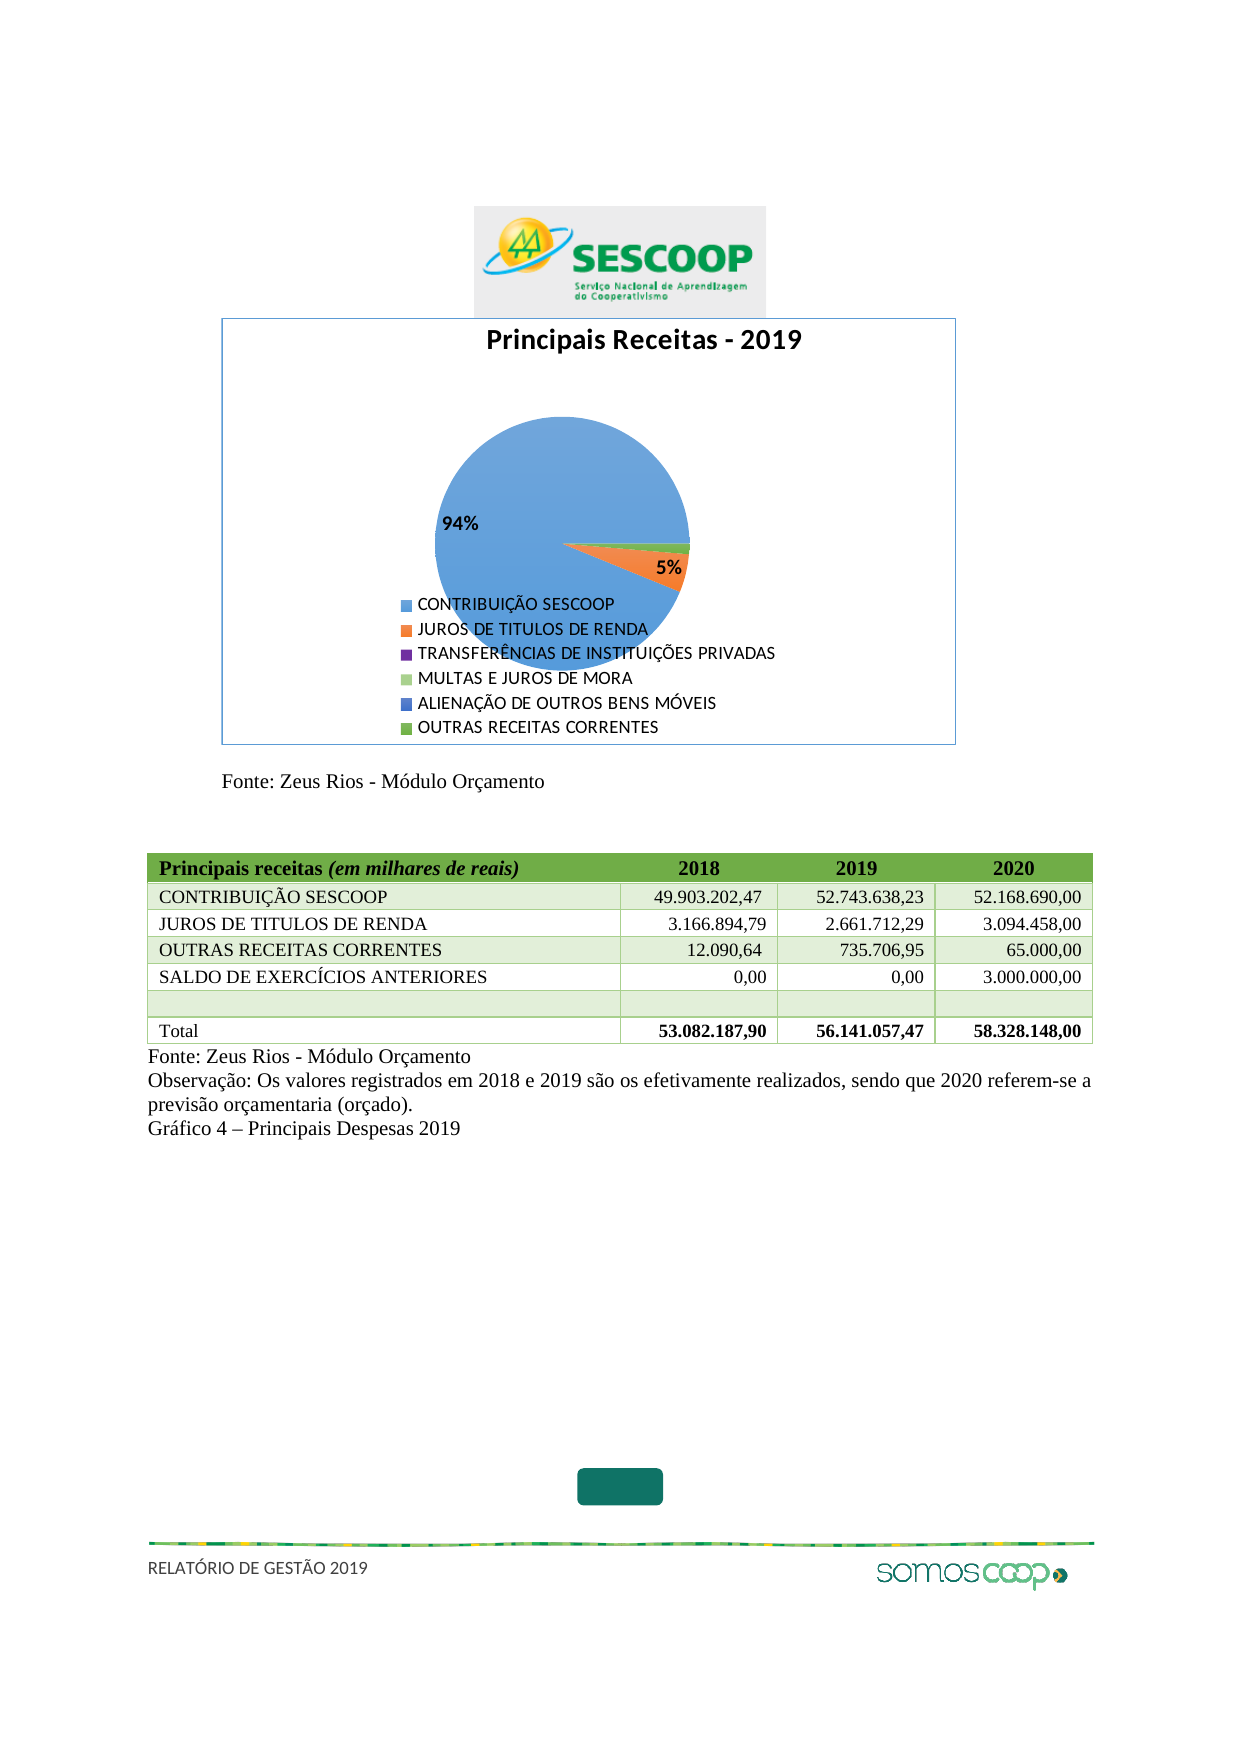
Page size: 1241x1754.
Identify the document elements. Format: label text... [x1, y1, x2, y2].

table_cell Total [148, 1018, 620, 1043]
table_header 2020 [935, 854, 1092, 882]
table_cell 65.000,00 [936, 937, 1092, 963]
table_header 2019 [778, 854, 935, 882]
table_cell 58.328.148,00 [936, 1018, 1092, 1043]
table_cell 2.661.712,29 [778, 910, 934, 936]
text Observação: Os valores registrados em 2018 e 2019 são os efetivamente realizados, sendo que 2020 referem-se a previsão orçamentaria (orçado). [148, 1068, 1092, 1116]
table_cell [621, 991, 777, 1016]
text Gráfico 4 – Principais Despesas 2019 [148, 1116, 1092, 1140]
table_cell SALDO DE EXERCÍCIOS ANTERIORES [148, 964, 620, 989]
table_header Principais receitas (em milhares de reais) [148, 854, 620, 882]
table_cell 52.168.690,00 [936, 884, 1092, 909]
text Fonte: Zeus Rios - Módulo Orçamento [148, 1044, 1092, 1068]
table_cell 53.082.187,90 [621, 1018, 777, 1043]
table_cell JUROS DE TITULOS DE RENDA [148, 910, 620, 936]
table_cell 0,00 [621, 964, 777, 989]
table_cell 3.166.894,79 [621, 910, 777, 936]
table_cell 735.706,95 [778, 937, 934, 963]
text Fonte: Zeus Rios - Módulo Orçamento [148, 769, 1092, 793]
table_cell 0,00 [778, 964, 934, 989]
table_cell 49.903.202,47 [621, 884, 777, 909]
table_cell 3.000.000,00 [936, 964, 1092, 989]
table_cell [778, 991, 934, 1016]
table_cell 12.090,64 [621, 937, 777, 963]
table_cell OUTRAS RECEITAS CORRENTES [148, 937, 620, 963]
table_cell 3.094.458,00 [936, 910, 1092, 936]
table_cell [148, 991, 620, 1016]
table_cell CONTRIBUIÇÃO SESCOOP [148, 884, 620, 909]
table_cell [936, 991, 1092, 1016]
table_cell 52.743.638,23 [778, 884, 934, 909]
table_header 2018 [620, 854, 778, 882]
table_cell 56.141.057,47 [778, 1018, 934, 1043]
